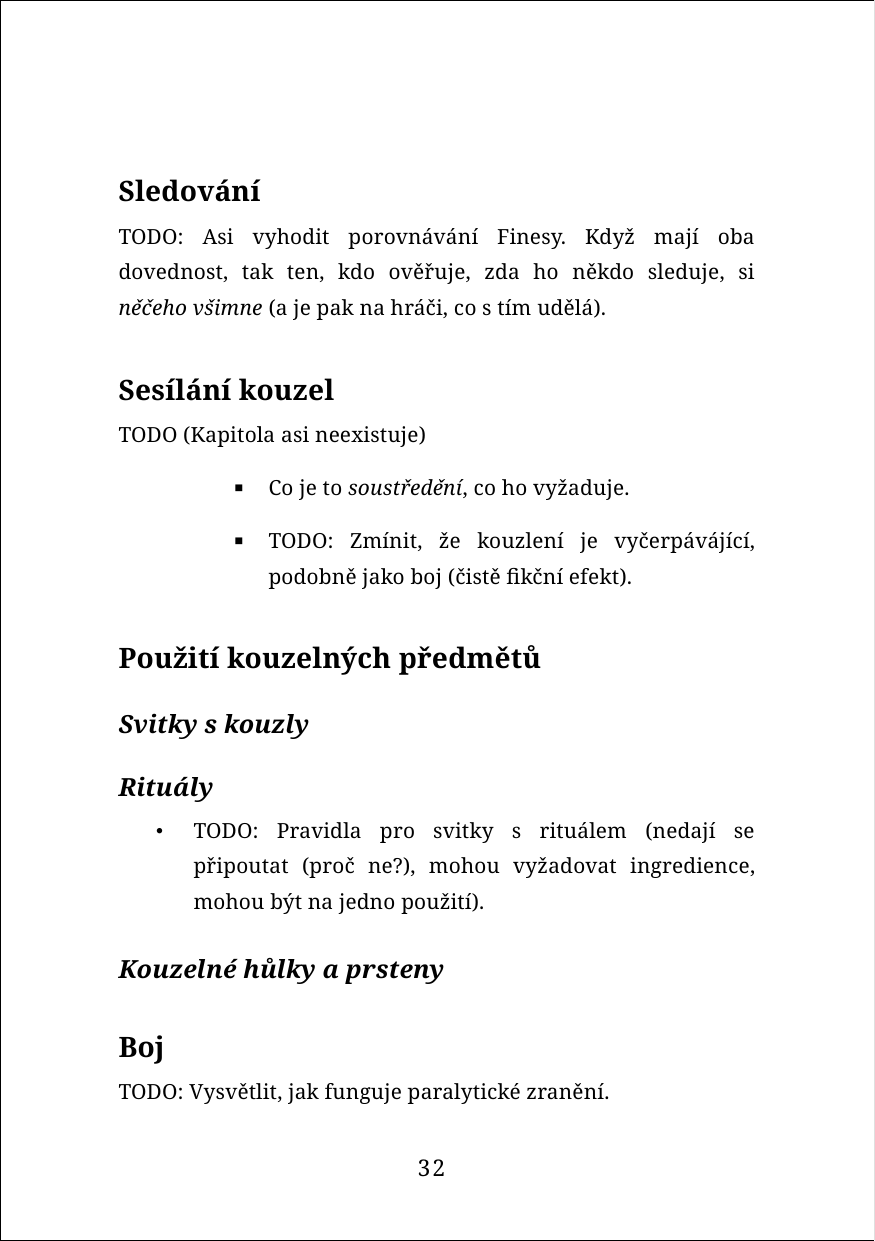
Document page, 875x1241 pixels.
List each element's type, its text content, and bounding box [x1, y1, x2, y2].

text TODO: Vysvětlit, jak funguje paralytické zranění. [118, 1077, 756, 1106]
subtitle Použití kouzelných předmětů [118, 639, 756, 677]
subtitle Boj [118, 1027, 756, 1066]
subtitle Rituály [118, 770, 756, 804]
list Co je to soustředění, co ho vyžaduje. [231, 473, 756, 502]
list TODO: Zmínit, že kouzlení je vyčerpávájící, podobně jako boj (čistě fikční efekt). [231, 526, 756, 590]
list TODO: Pravidla pro svitky s rituálem (nedají se připoutat (proč ne?), mohou vyžadovat ingredience, mohou být na jedno použití). [156, 816, 756, 915]
subtitle Kouzelné hůlky a prsteny [118, 952, 756, 986]
subtitle Sledování [118, 172, 756, 210]
text TODO: Asi vyhodit porovnávání Finesy. Když mají oba dovednost, tak ten, kdo ověřuje, zda ho někdo sleduje, si něčeho všimne (a je pak na hráči, co s tím udělá). [118, 222, 756, 321]
text TODO (Kapitola asi neexistuje) [118, 420, 756, 448]
subtitle Sesílání kouzel [118, 370, 756, 408]
subtitle Svitky s kouzly [118, 707, 756, 741]
